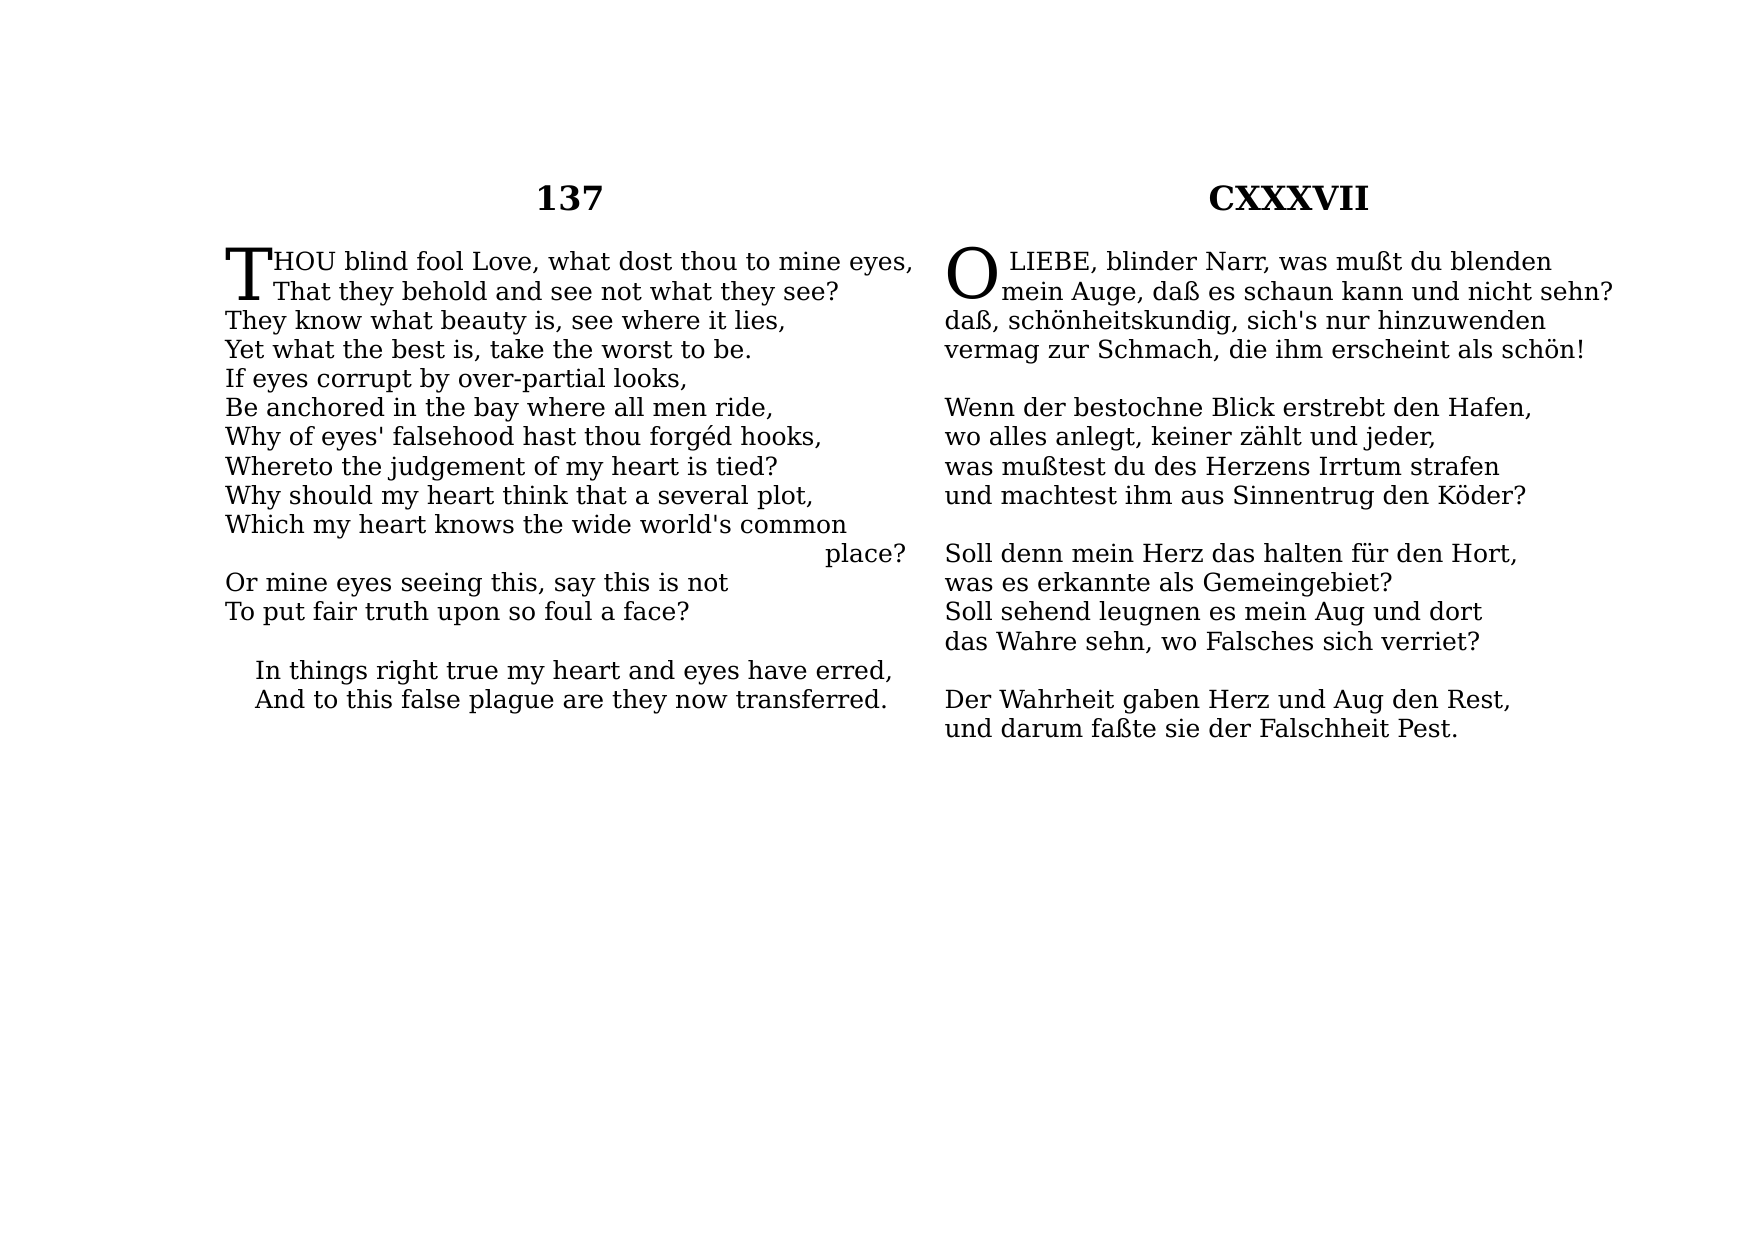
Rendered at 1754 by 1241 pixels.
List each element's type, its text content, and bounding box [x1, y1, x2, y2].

text Soll denn mein Herz das halten für den Hort, was es erkannte als Gemeingebiet? Soll sehend leugnen es mein Aug und dort das Wahre sehn, wo Falsches sich verriet? [944, 539, 1633, 656]
text O LIEBE, blinder Narr, was mußt du blenden mein Auge, daß es schaun kann und nicht sehn? daß, schönheitskundig, sich's nur hinzuwenden vermag zur Schmach, die ihm erscheint als schön! [944, 247, 1633, 364]
text 137 [225, 179, 914, 218]
text THOU blind fool Love, what dost thou to mine eyes, That they behold and see not what they see? They know what beauty is, see where it lies, Yet what the best is, take the worst to be. If eyes corrupt by over-partial looks, Be anchored in the bay where all men ride, Why of eyes' falsehood hast thou forgéd hooks, Whereto the judgement of my heart is tied? Why should my heart think that a several plot, Which my heart knows the wide world's common place? Or mine eyes seeing this, say this is not To put fair truth upon so foul a face? [225, 247, 914, 627]
text CXXXVII [944, 179, 1633, 218]
text Wenn der bestochne Blick erstrebt den Hafen, wo alles anlegt, keiner zählt und jeder, was mußtest du des Herzens Irrtum strafen und machtest ihm aus Sinnentrug den Köder? [944, 393, 1633, 510]
text Der Wahrheit gaben Herz und Aug den Rest, und darum faßte sie der Falschheit Pest. [944, 685, 1633, 743]
text In things right true my heart and eyes have erred, And to this false plague are they now transferred. [255, 656, 914, 714]
